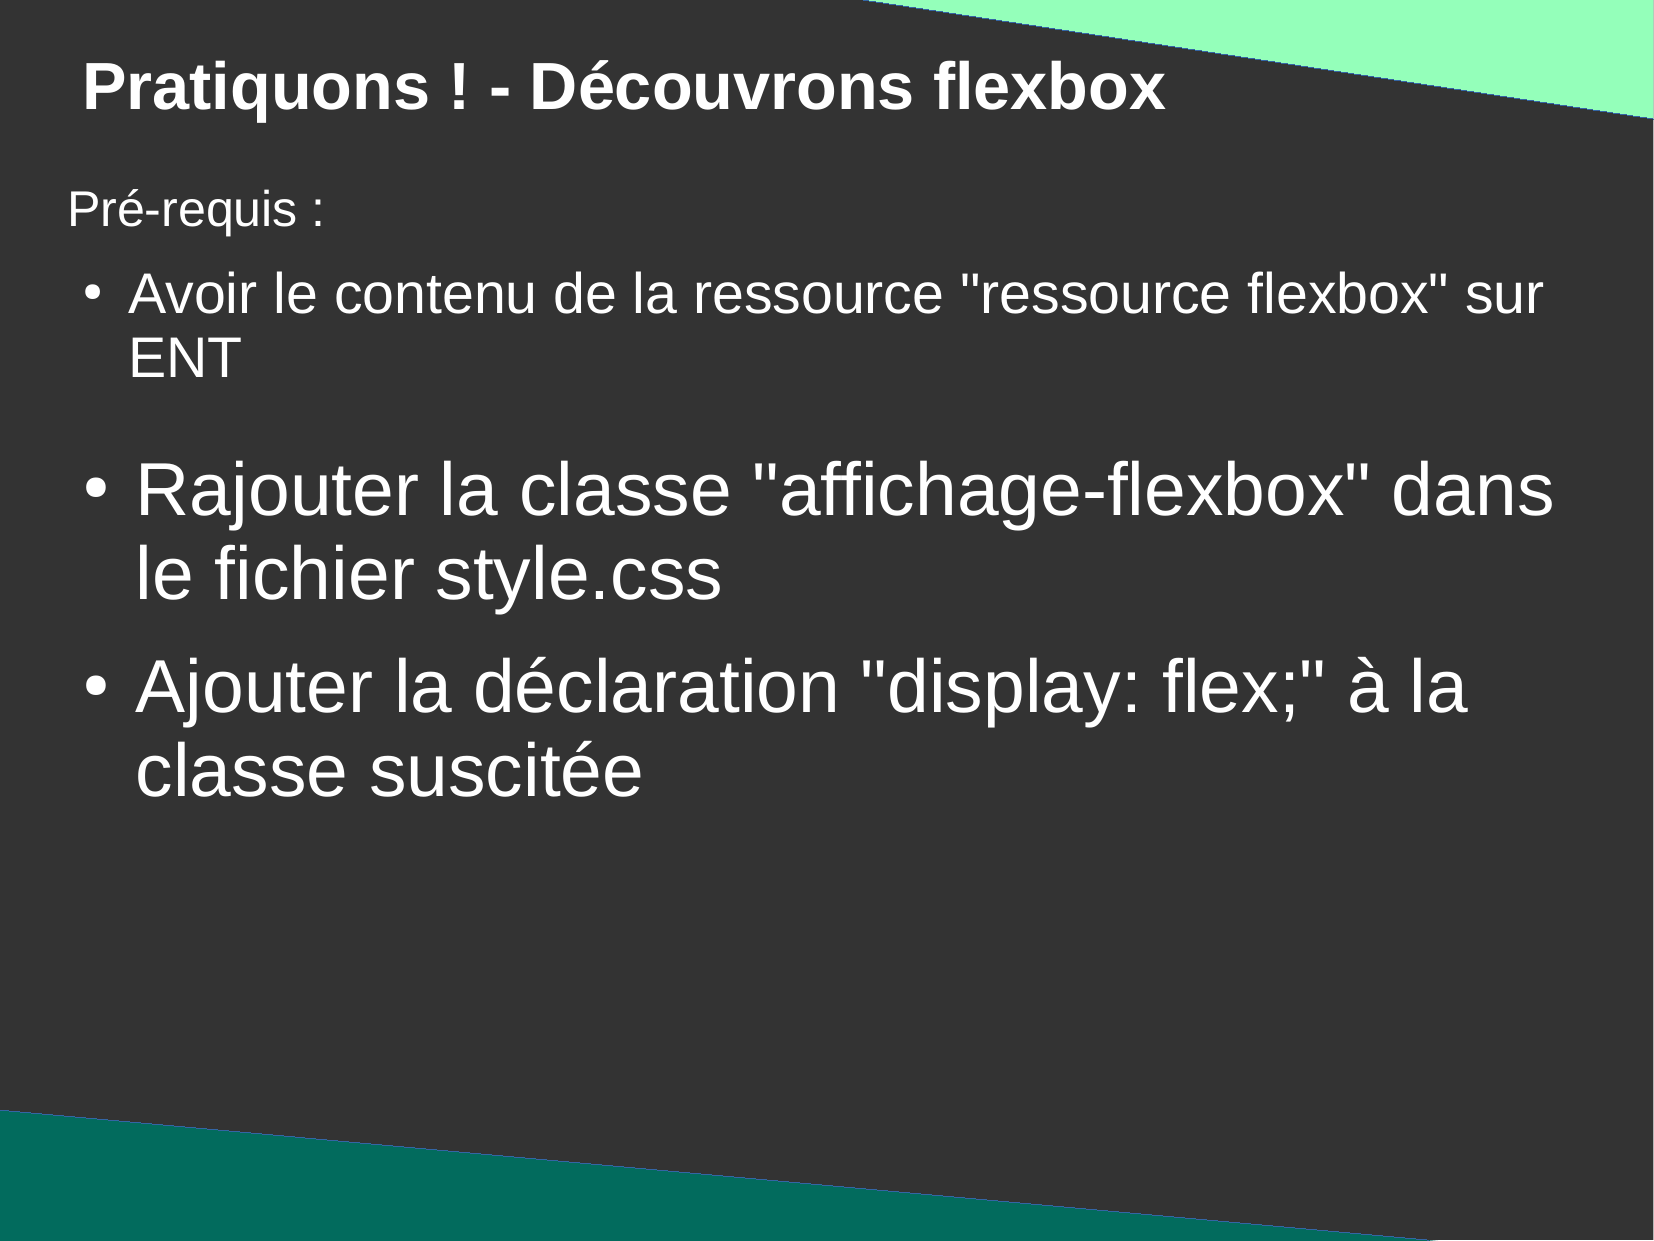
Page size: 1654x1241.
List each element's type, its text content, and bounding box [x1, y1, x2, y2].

list Rajouter la classe "affichage-flexbox" dans le fichier style.css Ajouter la déclaration "display: flex;" à la classe suscitée [64, 447, 1589, 1004]
title Pratiquons ! - Découvrons flexbox [82, 49, 1630, 199]
list Pré-requis : Avoir le contenu de la ressource "ressource flexbox" sur ENT [67, 180, 1607, 390]
text_box [863, 0, 1654, 120]
